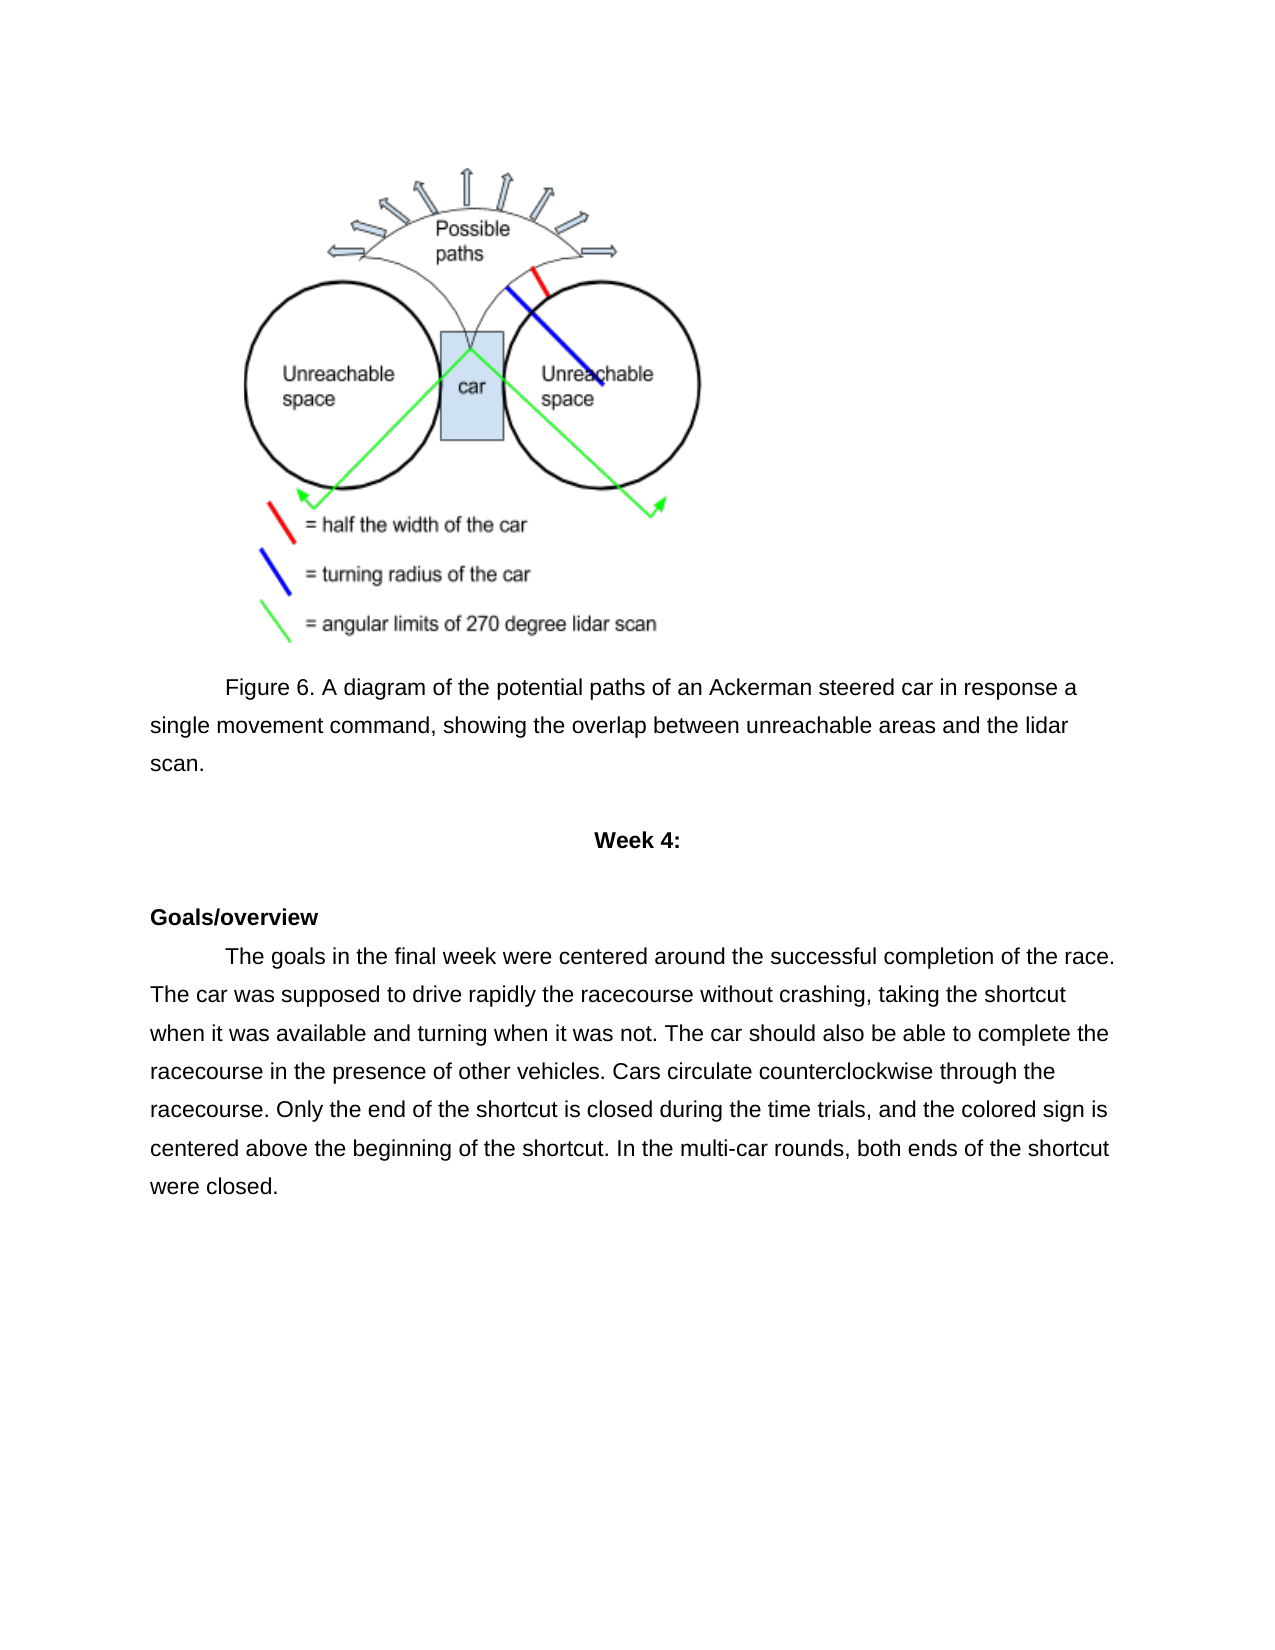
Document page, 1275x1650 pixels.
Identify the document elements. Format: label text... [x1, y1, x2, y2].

text The goals in the final week were centered around the successful completion of the race. The car was supposed to drive rapidly the racecourse without crashing, taking the shortcut when it was available and turning when it was not. The car should also be able to complete the racecourse in the presence of other vehicles. Cars circulate counterclockwise through the racecourse. Only the end of the shortcut is closed during the time trials, and the colored sign is centered above the beginning of the shortcut. In the multi-car rounds, both ends of the shortcut were closed. [150, 943, 1125, 1199]
picture [243, 168, 854, 643]
text Goals/overview [150, 905, 1125, 931]
text Week 4: [150, 828, 1125, 854]
text Figure 6. A diagram of the potential paths of an Ackerman steered car in response a single movement command, showing the overlap between unreachable areas and the lidar scan. [150, 674, 1125, 777]
